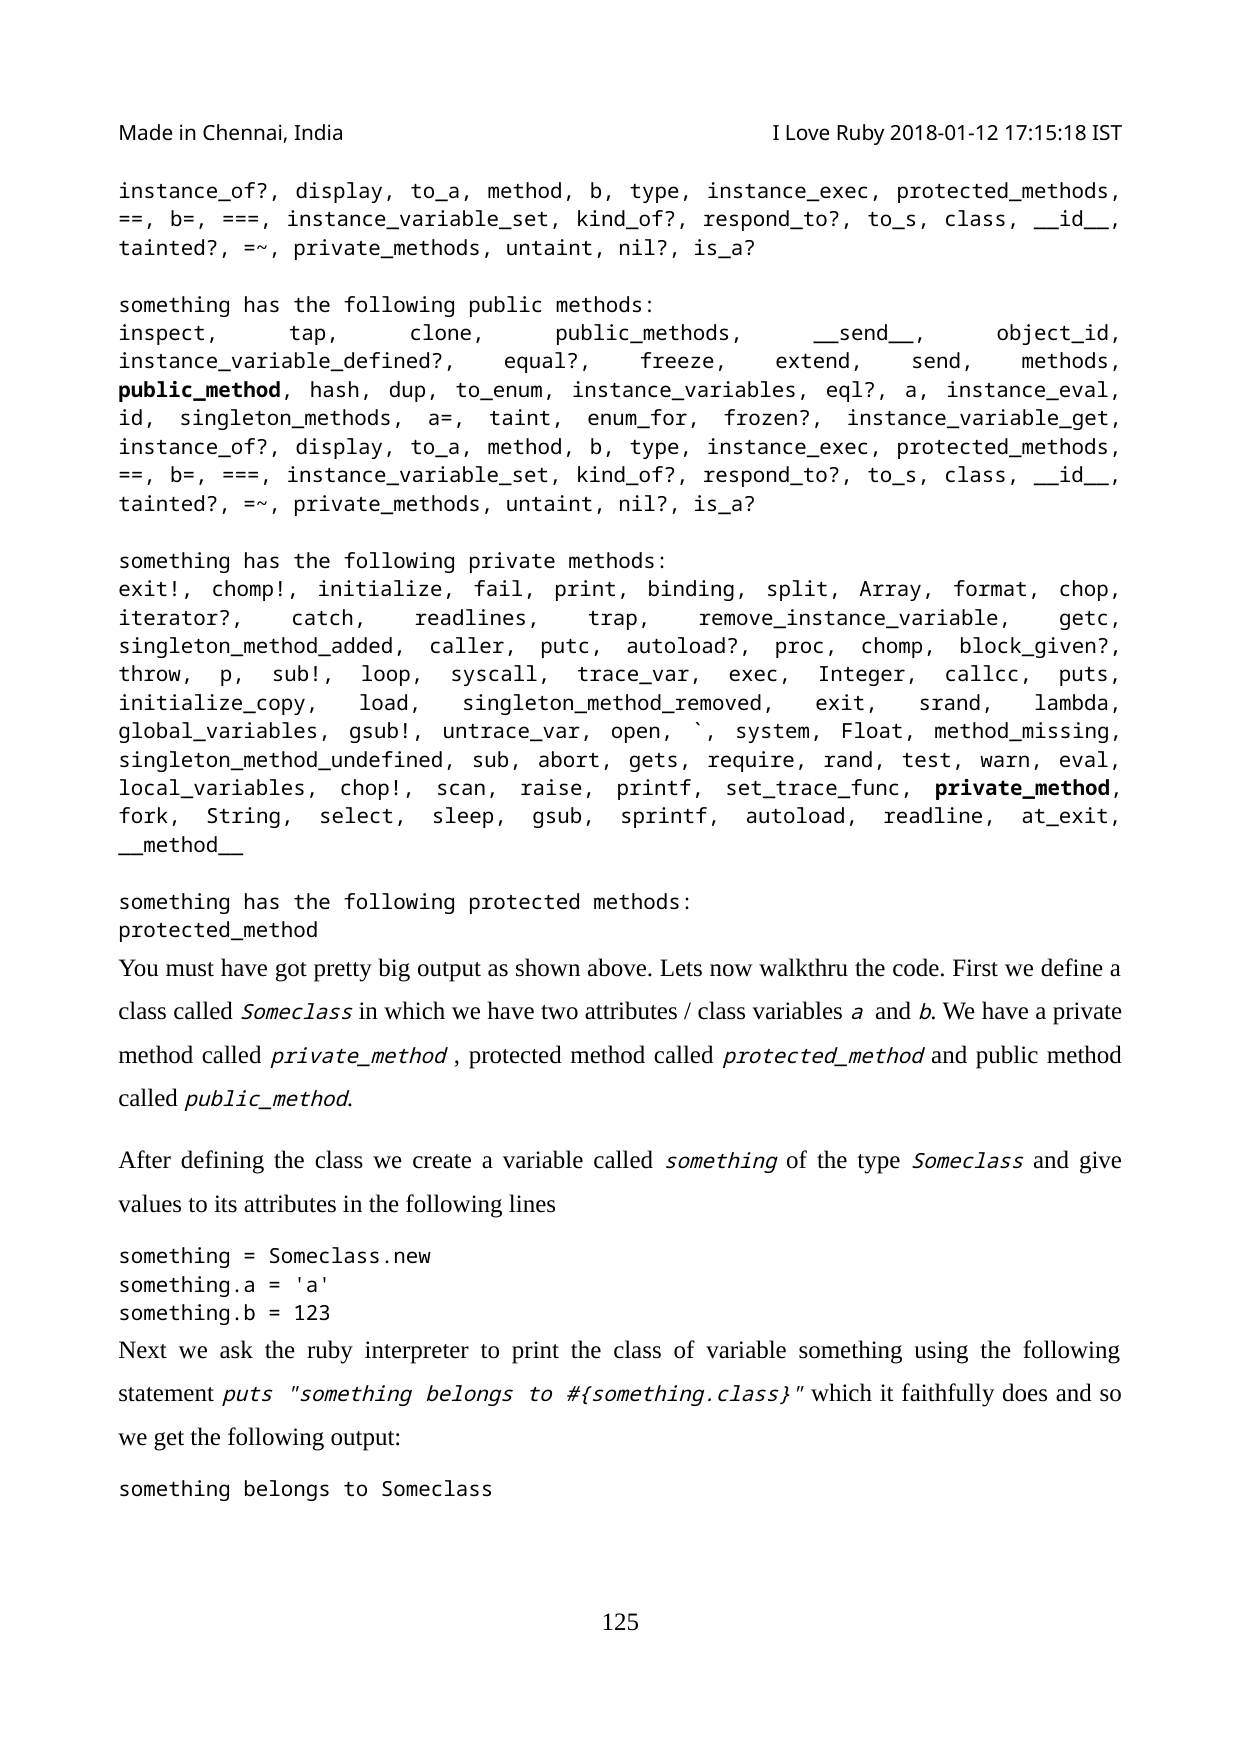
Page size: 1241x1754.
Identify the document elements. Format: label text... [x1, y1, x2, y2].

text instance_of?, display, to_a, method, b, type, instance_exec, protected_methods, ==, b=, ===, instance_variable_set, kind_of?, respond_to?, to_s, class, __id__, tainted?, =~, private_methods, untaint, nil?, is_a? [118, 176, 1122, 261]
text something has the following protected methods: [118, 887, 1122, 915]
text exit!, chomp!, initialize, fail, print, binding, split, Array, format, chop, iterator?, catch, readlines, trap, remove_instance_variable, getc, singleton_method_added, caller, putc, autoload?, proc, chomp, block_given?, throw, p, sub!, loop, syscall, trace_var, exec, Integer, callcc, puts, initialize_copy, load, singleton_method_removed, exit, srand, lambda, global_variables, gsub!, untrace_var, open, `, system, Float, method_missing, singleton_method_undefined, sub, abort, gets, require, rand, test, warn, eval, local_variables, chop!, scan, raise, printf, set_trace_func, private_method, fork, String, select, sleep, gsub, sprintf, autoload, readline, at_exit, __method__ [118, 574, 1122, 858]
text You must have got pretty big output as shown above. Lets now walkthru the code. First we define a class called Someclass in which we have two attributes / class variables a and b. We have a private method called private_method , protected method called protected_method and public method called public_method. [118, 953, 1122, 1113]
text something.b = 123 [118, 1298, 1122, 1327]
text Next we ask the ruby interpreter to print the class of variable something using the following statement puts "something belongs to #{something.class}" which it faithfully does and so we get the following output: [118, 1335, 1122, 1451]
text After defining the class we create a variable called something of the type Someclass and give values to its attributes in the following lines [118, 1145, 1122, 1218]
text something.a = 'a' [118, 1270, 1122, 1298]
text something has the following public methods: [118, 290, 1122, 318]
text something has the following private methods: [118, 546, 1122, 574]
text something belongs to Someclass [118, 1474, 1122, 1503]
text inspect, tap, clone, public_methods, __send__, object_id, instance_variable_defined?, equal?, freeze, extend, send, methods, public_method, hash, dup, to_enum, instance_variables, eql?, a, instance_eval, id, singleton_methods, a=, taint, enum_for, frozen?, instance_variable_get, instance_of?, display, to_a, method, b, type, instance_exec, protected_methods, ==, b=, ===, instance_variable_set, kind_of?, respond_to?, to_s, class, __id__, tainted?, =~, private_methods, untaint, nil?, is_a? [118, 318, 1122, 517]
text protected_method [118, 915, 1122, 944]
text something = Someclass.new [118, 1241, 1122, 1270]
